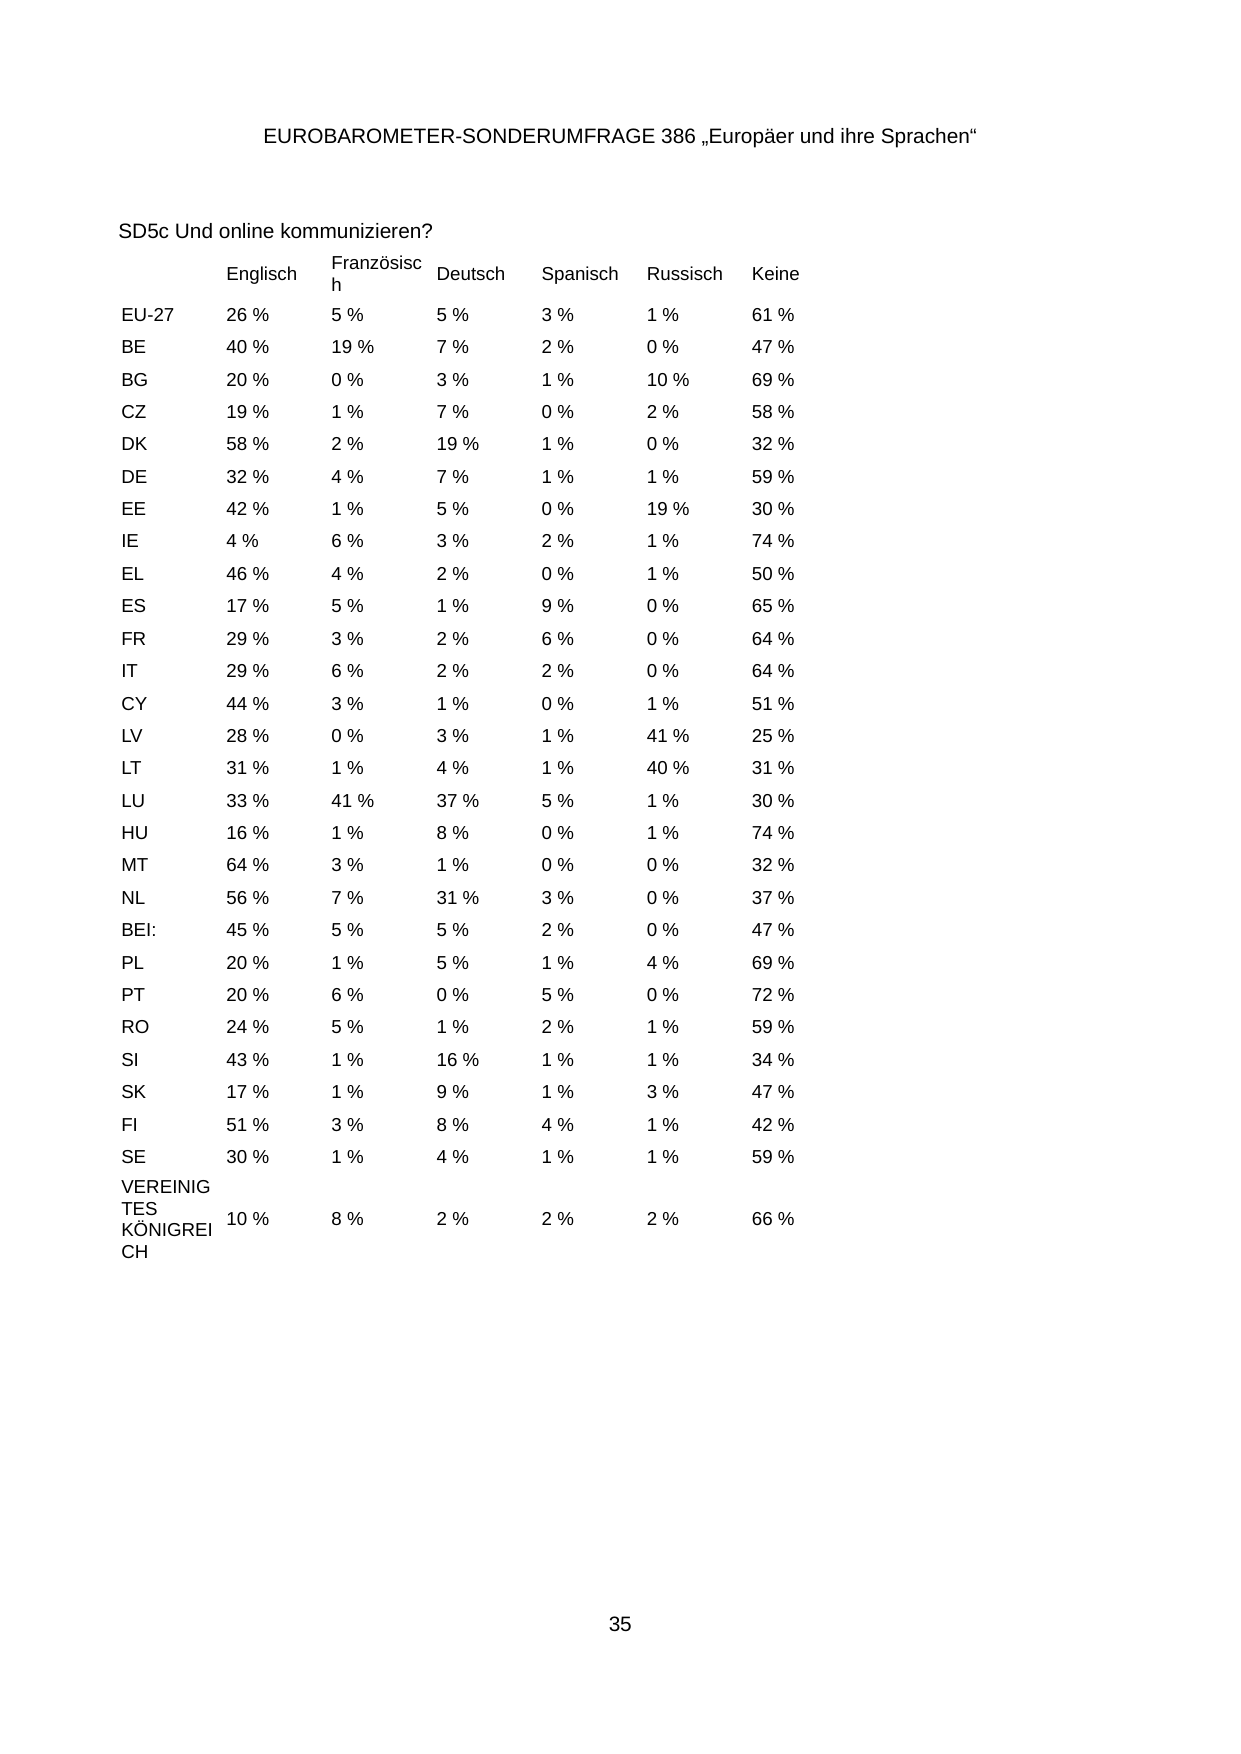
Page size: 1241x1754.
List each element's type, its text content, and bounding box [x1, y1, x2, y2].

table_cell PL [118, 946, 223, 978]
table_cell 6 % [328, 525, 433, 557]
table_cell 0 % [644, 979, 749, 1011]
table_cell 1 % [434, 849, 538, 881]
table_cell 5 % [539, 784, 644, 816]
table_cell LT [118, 752, 223, 784]
table_cell 33 % [223, 784, 328, 816]
table_cell 6 % [328, 655, 433, 687]
table_cell 3 % [328, 687, 433, 719]
table_cell 5 % [434, 493, 538, 525]
table_cell IT [118, 655, 223, 687]
table_cell 0 % [644, 331, 749, 363]
table_cell 0 % [539, 557, 644, 590]
table_cell 2 % [539, 525, 644, 557]
table_cell EU-27 [118, 298, 223, 331]
table_cell 0 % [539, 816, 644, 849]
table_cell 19 % [328, 331, 433, 363]
table_cell 20 % [223, 363, 328, 395]
table_cell 24 % [223, 1011, 328, 1043]
table_cell 1 % [644, 298, 749, 331]
table_cell 19 % [434, 428, 538, 460]
table_cell 69 % [749, 363, 854, 395]
table_cell 19 % [223, 395, 328, 428]
table_cell 8 % [328, 1173, 433, 1265]
table_cell 29 % [223, 655, 328, 687]
table_cell 19 % [644, 493, 749, 525]
table_cell NL [118, 881, 223, 914]
table_cell 3 % [434, 363, 538, 395]
table_cell 0 % [644, 590, 749, 622]
table_cell 2 % [539, 1011, 644, 1043]
table_cell CY [118, 687, 223, 719]
table_cell 4 % [328, 557, 433, 590]
table_header Französisch [328, 249, 433, 298]
table_cell 1 % [644, 1011, 749, 1043]
table_cell 16 % [434, 1043, 538, 1076]
table_cell DK [118, 428, 223, 460]
table_cell 47 % [749, 914, 854, 946]
table_cell EE [118, 493, 223, 525]
table_cell 2 % [434, 622, 538, 654]
table_cell 72 % [749, 979, 854, 1011]
table_cell CZ [118, 395, 223, 428]
table_cell 30 % [749, 784, 854, 816]
table_cell 74 % [749, 816, 854, 849]
table_cell 10 % [223, 1173, 328, 1265]
table_cell 1 % [644, 784, 749, 816]
table_cell 1 % [328, 493, 433, 525]
table_cell 31 % [749, 752, 854, 784]
table_cell 65 % [749, 590, 854, 622]
table_header Keine [749, 249, 854, 298]
table_cell 1 % [328, 395, 433, 428]
table_cell 1 % [328, 946, 433, 978]
table_cell BEI: [118, 914, 223, 946]
table_cell 1 % [644, 1043, 749, 1076]
table_cell FI [118, 1108, 223, 1140]
table_cell 30 % [749, 493, 854, 525]
table_cell 56 % [223, 881, 328, 914]
table_cell 4 % [539, 1108, 644, 1140]
table_cell 1 % [539, 752, 644, 784]
table_cell 30 % [223, 1140, 328, 1173]
table_cell 1 % [539, 428, 644, 460]
table_cell 59 % [749, 1011, 854, 1043]
table_cell 1 % [539, 719, 644, 752]
table_cell 4 % [434, 1140, 538, 1173]
table_cell 8 % [434, 1108, 538, 1140]
table_cell 69 % [749, 946, 854, 978]
table_cell 3 % [539, 881, 644, 914]
table_cell 5 % [328, 1011, 433, 1043]
table_cell 2 % [539, 1173, 644, 1265]
table_cell 20 % [223, 946, 328, 978]
table_cell 4 % [434, 752, 538, 784]
table_cell 42 % [749, 1108, 854, 1140]
table_cell 61 % [749, 298, 854, 331]
table_cell 1 % [434, 1011, 538, 1043]
table_header Spanisch [539, 249, 644, 298]
table_cell 2 % [434, 655, 538, 687]
table_cell 1 % [539, 1043, 644, 1076]
table_cell 3 % [328, 849, 433, 881]
table_cell 2 % [539, 331, 644, 363]
table_cell 2 % [539, 914, 644, 946]
table_cell ES [118, 590, 223, 622]
table_cell 1 % [644, 816, 749, 849]
table_cell 16 % [223, 816, 328, 849]
table_cell SI [118, 1043, 223, 1076]
table_cell 29 % [223, 622, 328, 654]
table_cell 6 % [539, 622, 644, 654]
table_cell 3 % [644, 1076, 749, 1108]
table_cell 20 % [223, 979, 328, 1011]
table_cell 9 % [434, 1076, 538, 1108]
table_cell 2 % [644, 395, 749, 428]
table_cell 37 % [749, 881, 854, 914]
table_cell 7 % [328, 881, 433, 914]
table_cell 1 % [434, 590, 538, 622]
table_cell 0 % [644, 914, 749, 946]
table_cell 8 % [434, 816, 538, 849]
table_cell 7 % [434, 331, 538, 363]
table_cell EL [118, 557, 223, 590]
table_cell 5 % [434, 946, 538, 978]
table_cell 44 % [223, 687, 328, 719]
table_cell 4 % [644, 946, 749, 978]
table_cell 5 % [434, 914, 538, 946]
table_cell 50 % [749, 557, 854, 590]
table_cell FR [118, 622, 223, 654]
table_cell 51 % [223, 1108, 328, 1140]
table_cell IE [118, 525, 223, 557]
table_cell 43 % [223, 1043, 328, 1076]
table_cell 3 % [328, 622, 433, 654]
table_cell MT [118, 849, 223, 881]
text SD5c Und online kommunizieren? [118, 219, 1122, 243]
table_cell 7 % [434, 460, 538, 492]
table_cell LV [118, 719, 223, 752]
table_cell 41 % [644, 719, 749, 752]
table_cell 64 % [749, 622, 854, 654]
table_cell 59 % [749, 460, 854, 492]
table_cell 3 % [539, 298, 644, 331]
table_cell 3 % [434, 525, 538, 557]
table_cell 1 % [644, 687, 749, 719]
table_cell 5 % [539, 979, 644, 1011]
table_cell 1 % [328, 1043, 433, 1076]
table_cell 58 % [223, 428, 328, 460]
table_cell RO [118, 1011, 223, 1043]
table_cell 3 % [328, 1108, 433, 1140]
table_cell 31 % [223, 752, 328, 784]
table_cell 32 % [749, 849, 854, 881]
table_cell 1 % [328, 816, 433, 849]
table_cell 1 % [328, 1140, 433, 1173]
table_cell 41 % [328, 784, 433, 816]
table_cell 17 % [223, 1076, 328, 1108]
table_cell 3 % [434, 719, 538, 752]
table_cell 1 % [644, 525, 749, 557]
table_cell 28 % [223, 719, 328, 752]
table_cell 1 % [644, 460, 749, 492]
table_cell 0 % [539, 493, 644, 525]
table_cell 2 % [328, 428, 433, 460]
table_cell 6 % [328, 979, 433, 1011]
table_cell 9 % [539, 590, 644, 622]
table_cell 7 % [434, 395, 538, 428]
table_cell 40 % [223, 331, 328, 363]
table_cell 0 % [434, 979, 538, 1011]
table_cell 1 % [539, 1140, 644, 1173]
table_cell 0 % [328, 363, 433, 395]
table_cell 10 % [644, 363, 749, 395]
table_cell PT [118, 979, 223, 1011]
table_header Deutsch [434, 249, 538, 298]
table_cell 0 % [644, 849, 749, 881]
table_header Englisch [223, 249, 328, 298]
table_cell 32 % [749, 428, 854, 460]
table_cell 5 % [434, 298, 538, 331]
table_cell VEREINIGTES KÖNIGREICH [118, 1173, 223, 1265]
table_cell 2 % [644, 1173, 749, 1265]
table_cell 0 % [539, 849, 644, 881]
table_cell SE [118, 1140, 223, 1173]
table_cell 40 % [644, 752, 749, 784]
table_cell 26 % [223, 298, 328, 331]
table_cell 0 % [644, 622, 749, 654]
table_header [118, 249, 223, 298]
table_cell 58 % [749, 395, 854, 428]
table_cell BG [118, 363, 223, 395]
table_cell 17 % [223, 590, 328, 622]
table_cell 0 % [539, 395, 644, 428]
table_cell 0 % [328, 719, 433, 752]
table_cell 34 % [749, 1043, 854, 1076]
table_cell BE [118, 331, 223, 363]
table_cell 5 % [328, 298, 433, 331]
table_cell 0 % [644, 655, 749, 687]
table_cell 64 % [223, 849, 328, 881]
table_cell 1 % [328, 752, 433, 784]
table_cell 32 % [223, 460, 328, 492]
table_cell 31 % [434, 881, 538, 914]
table_cell 0 % [539, 687, 644, 719]
table_cell 1 % [644, 1108, 749, 1140]
table_cell HU [118, 816, 223, 849]
table_cell 47 % [749, 1076, 854, 1108]
table_cell 59 % [749, 1140, 854, 1173]
table_cell 25 % [749, 719, 854, 752]
table_cell 45 % [223, 914, 328, 946]
table_header Russisch [644, 249, 749, 298]
table_cell 0 % [644, 428, 749, 460]
table_cell 5 % [328, 590, 433, 622]
table_cell 1 % [644, 557, 749, 590]
table_cell SK [118, 1076, 223, 1108]
table_cell 64 % [749, 655, 854, 687]
table_cell 1 % [434, 687, 538, 719]
table_cell 37 % [434, 784, 538, 816]
table_cell 2 % [434, 1173, 538, 1265]
table_cell 5 % [328, 914, 433, 946]
table_cell 1 % [539, 1076, 644, 1108]
table_cell 0 % [644, 881, 749, 914]
table_cell 2 % [434, 557, 538, 590]
table_cell 1 % [539, 460, 644, 492]
table_cell 74 % [749, 525, 854, 557]
table_cell 46 % [223, 557, 328, 590]
table_cell 42 % [223, 493, 328, 525]
table_cell 51 % [749, 687, 854, 719]
table_cell 1 % [644, 1140, 749, 1173]
table_cell LU [118, 784, 223, 816]
table_cell 4 % [223, 525, 328, 557]
table_cell 47 % [749, 331, 854, 363]
table_cell 1 % [539, 946, 644, 978]
table_cell 4 % [328, 460, 433, 492]
table_cell 2 % [539, 655, 644, 687]
table_cell DE [118, 460, 223, 492]
table_cell 1 % [328, 1076, 433, 1108]
table_cell 66 % [749, 1173, 854, 1265]
table_cell 1 % [539, 363, 644, 395]
